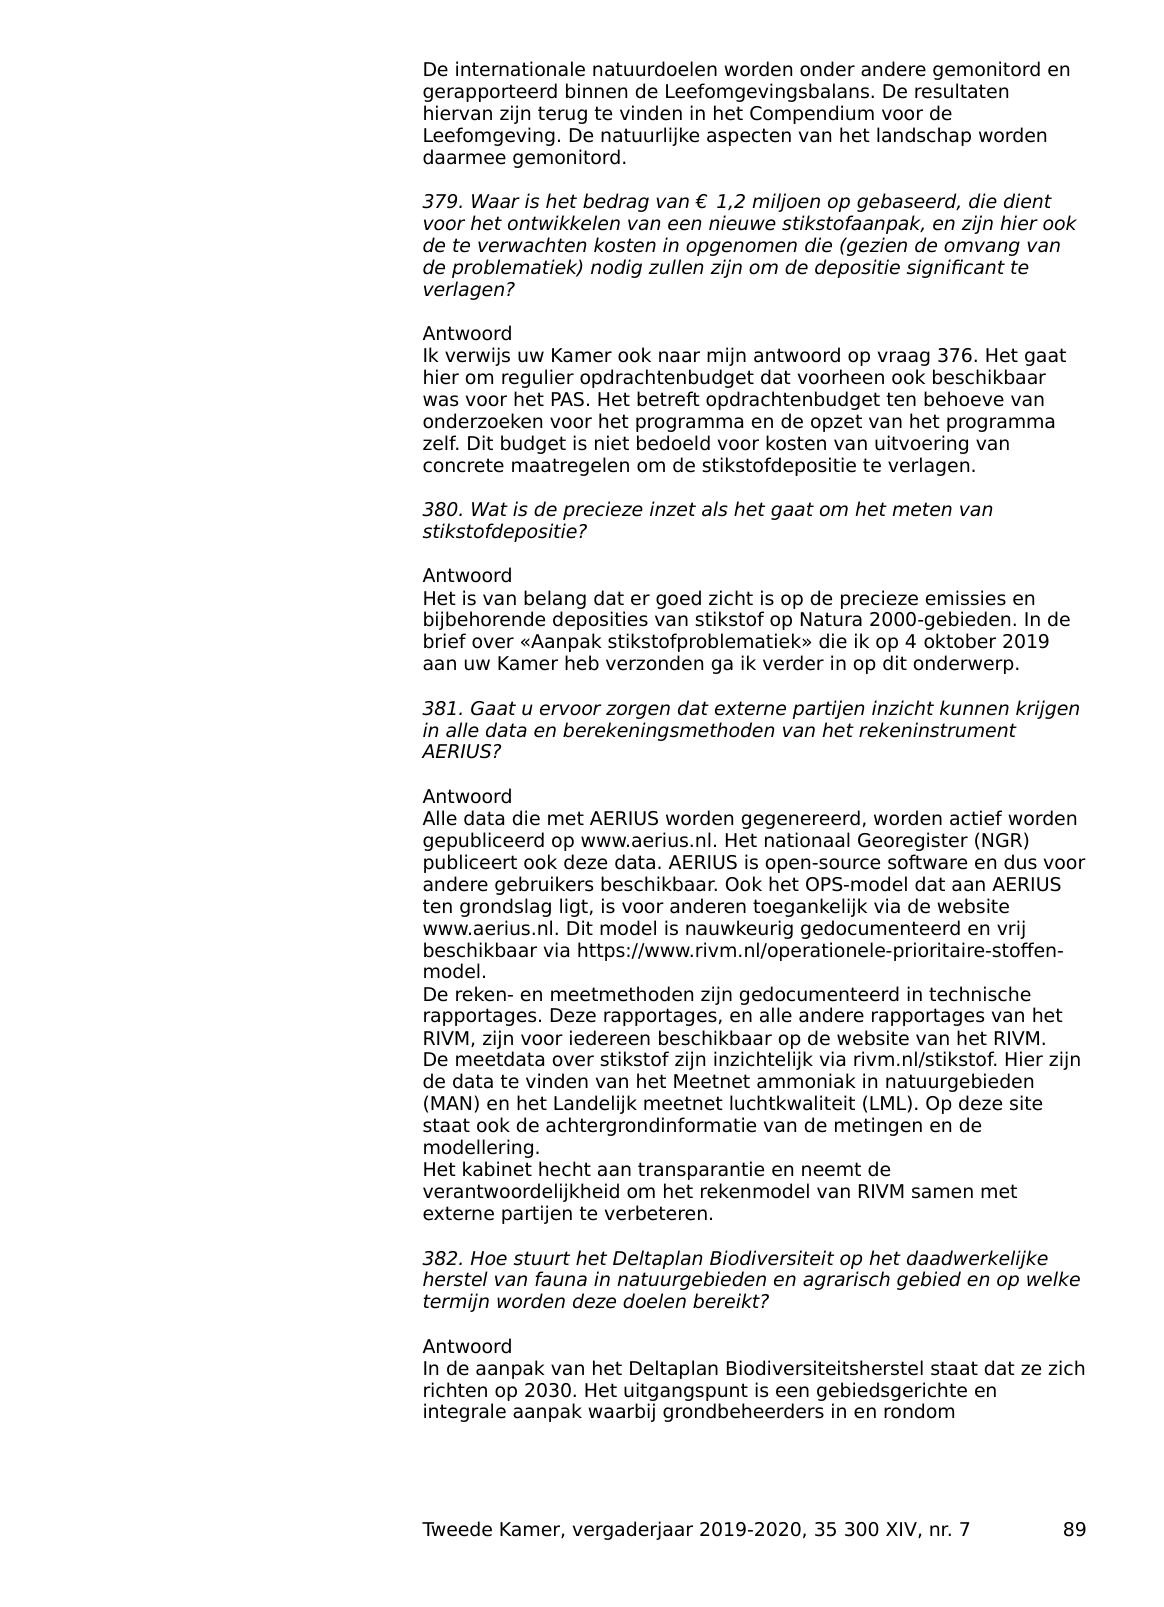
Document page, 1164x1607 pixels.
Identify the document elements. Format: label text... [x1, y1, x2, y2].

text In de aanpak van het Deltaplan Biodiversiteitsherstel staat dat ze zich richten op 2030. Het uitgangspunt is een gebiedsgerichte en integrale aanpak waarbij grondbeheerders in en rondom [422, 1357, 1087, 1423]
text Antwoord [422, 565, 1087, 587]
text De internationale natuurdoelen worden onder andere gemonitord en gerapporteerd binnen de Leefomgevingsbalans. De resultaten hiervan zijn terug te vinden in het Compendium voor de Leefomgeving. De natuurlijke aspecten van het landschap worden daarmee gemonitord. [422, 59, 1087, 169]
text 379. Waar is het bedrag van € 1,2 miljoen op gebaseerd, die dient voor het ontwikkelen van een nieuwe stikstofaanpak, en zijn hier ook de te verwachten kosten in opgenomen die (gezien de omvang van de problematiek) nodig zullen zijn om de depositie significant te verlagen? [422, 191, 1087, 301]
text Antwoord [422, 1336, 1087, 1357]
text Antwoord [422, 786, 1087, 808]
text Het is van belang dat er goed zicht is op de precieze emissies en bijbehorende deposities van stikstof op Natura 2000-gebieden. In de brief over «Aanpak stikstofproblematiek» die ik op 4 oktober 2019 aan uw Kamer heb verzonden ga ik verder in op dit onderwerp. [422, 587, 1087, 675]
text 381. Gaat u ervoor zorgen dat externe partijen inzicht kunnen krijgen in alle data en berekeningsmethoden van het rekeninstrument AERIUS? [422, 697, 1087, 763]
text Het kabinet hecht aan transparantie en neemt de verantwoordelijkheid om het rekenmodel van RIVM samen met externe partijen te verbeteren. [422, 1159, 1087, 1225]
text Ik verwijs uw Kamer ook naar mijn antwoord op vraag 376. Het gaat hier om regulier opdrachtenbudget dat voorheen ook beschikbaar was voor het PAS. Het betreft opdrachtenbudget ten behoeve van onderzoeken voor het programma en de opzet van het programma zelf. Dit budget is niet bedoeld voor kosten van uitvoering van concrete maatregelen om de stikstofdepositie te verlagen. [422, 345, 1087, 477]
text De reken- en meetmethoden zijn gedocumenteerd in technische rapportages. Deze rapportages, en alle andere rapportages van het RIVM, zijn voor iedereen beschikbaar op de website van het RIVM. [422, 983, 1087, 1049]
text Antwoord [422, 323, 1087, 345]
text 382. Hoe stuurt het Deltaplan Biodiversiteit op het daadwerkelijke herstel van fauna in natuurgebieden en agrarisch gebied en op welke termijn worden deze doelen bereikt? [422, 1247, 1087, 1313]
text 380. Wat is de precieze inzet als het gaat om het meten van stikstofdepositie? [422, 499, 1087, 543]
text De meetdata over stikstof zijn inzichtelijk via rivm.nl/stikstof. Hier zijn de data te vinden van het Meetnet ammoniak in natuurgebieden (MAN) en het Landelijk meetnet luchtkwaliteit (LML). Op deze site staat ook de achtergrondinformatie van de metingen en de modellering. [422, 1049, 1087, 1159]
text Alle data die met AERIUS worden gegenereerd, worden actief worden gepubliceerd op www.aerius.nl. Het nationaal Georegister (NGR) publiceert ook deze data. AERIUS is open-source software en dus voor andere gebruikers beschikbaar. Ook het OPS-model dat aan AERIUS ten grondslag ligt, is voor anderen toegankelijk via de website www.aerius.nl. Dit model is nauwkeurig gedocumenteerd en vrij beschikbaar via https://www.rivm.nl/operationele-prioritaire-stoffen-model. [422, 808, 1087, 983]
